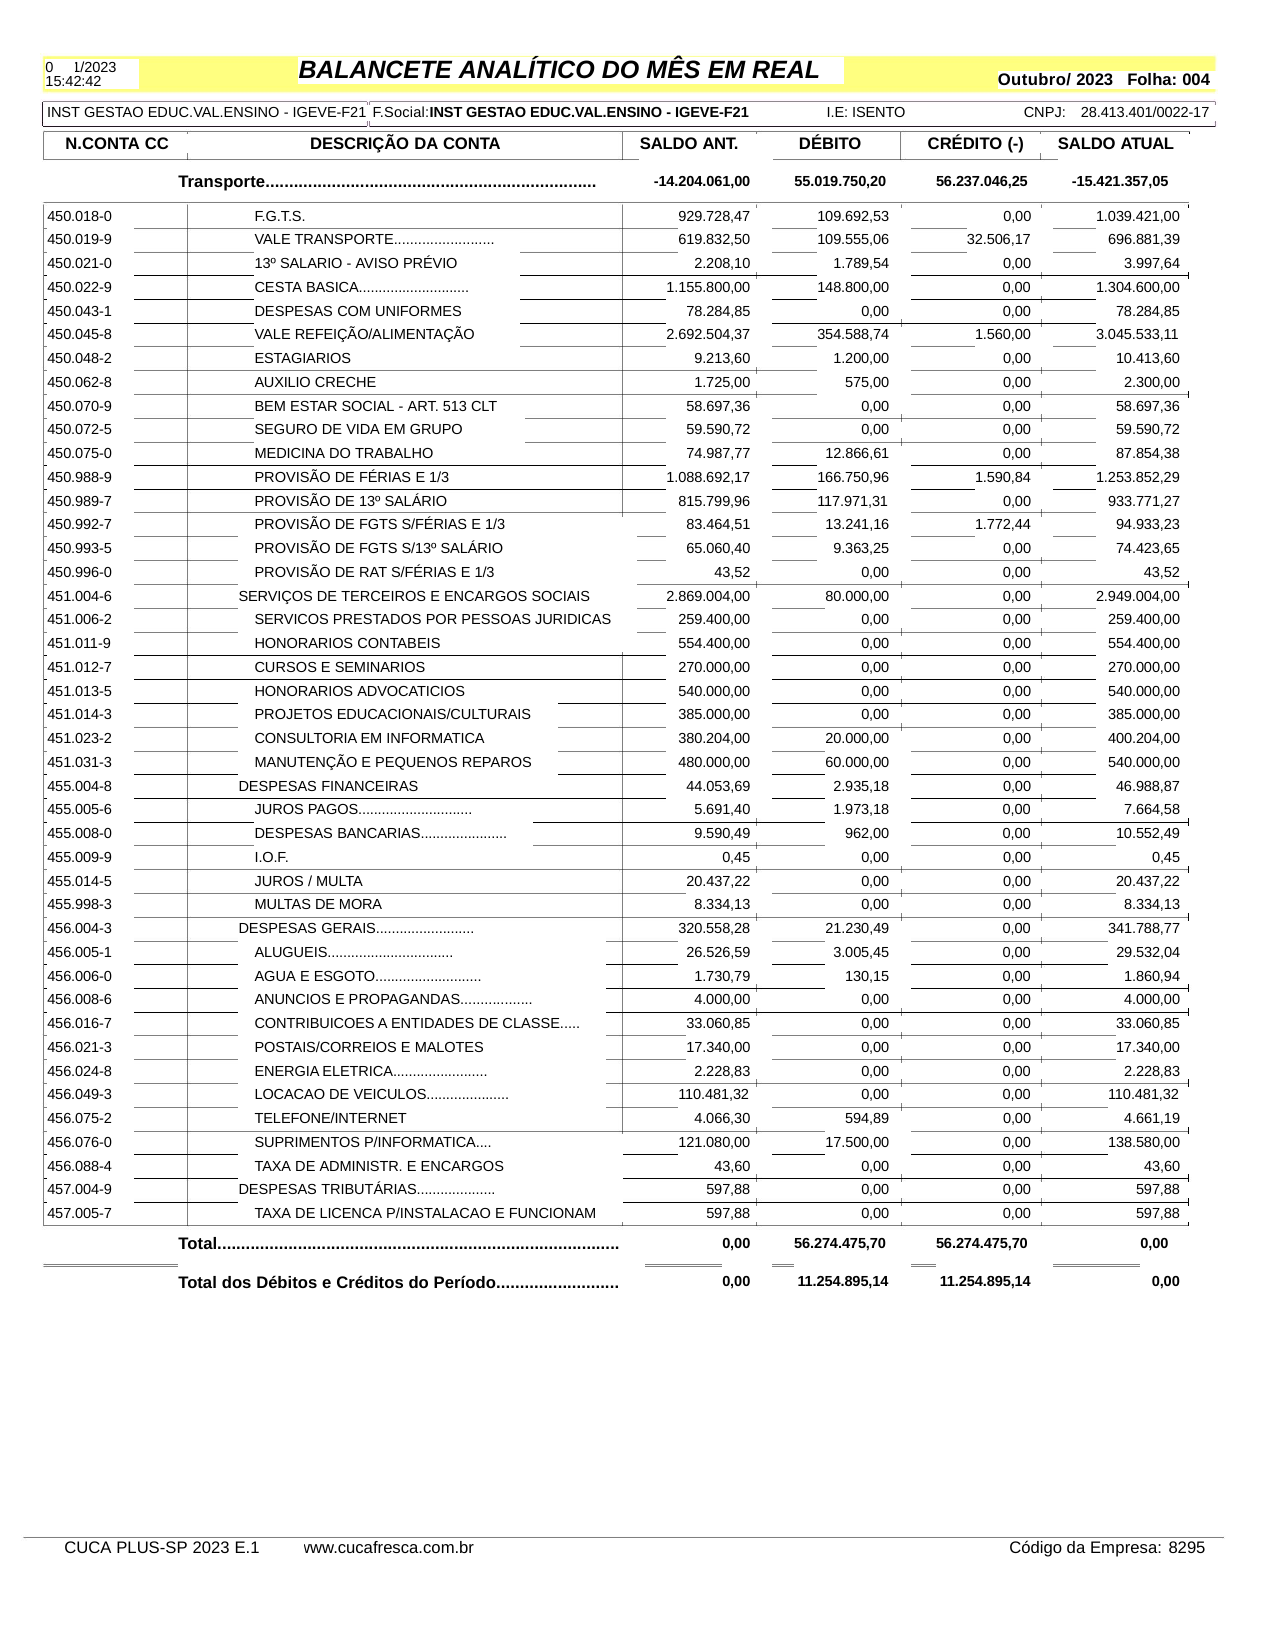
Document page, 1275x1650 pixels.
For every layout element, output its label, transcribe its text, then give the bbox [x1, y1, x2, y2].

text 148.800,00 [817, 279, 911, 296]
text 0,00 [1003, 659, 1053, 676]
text 59.590,72 [686, 422, 772, 438]
text CESTA BASICA............................ [254, 279, 520, 296]
text 540.000,00 [1108, 683, 1202, 699]
text 0,00 [1140, 1236, 1201, 1252]
text 451.013-5 [47, 683, 134, 699]
text 450.996-0 [47, 564, 134, 581]
text 11.254.895,14 [797, 1273, 911, 1289]
text 1.590,84 [975, 469, 1053, 486]
text 3.005,45 [833, 944, 911, 961]
text ESTAGIARIOS [254, 351, 520, 367]
text SERVICOS PRESTADOS POR PESSOAS JURIDICAS [254, 612, 637, 628]
text 456.004-3 [47, 921, 134, 937]
text 1.253.852,29 [1096, 469, 1202, 486]
text 4.000,00 [1124, 992, 1202, 1008]
text 0,00 [1003, 541, 1053, 557]
text 0,00 [1003, 897, 1053, 913]
text 575,00 [845, 374, 911, 391]
text 0,00 [1003, 1039, 1053, 1056]
text 0,00 [1003, 1134, 1053, 1151]
text 450.019-9 [47, 232, 134, 248]
text DESPESAS COM UNIFORMES [254, 303, 520, 319]
text SEGURO DE VIDA EM GRUPO [254, 422, 525, 438]
text 0,00 [861, 612, 911, 628]
text 451.014-3 [47, 707, 134, 723]
text 455.004-8 [47, 778, 134, 794]
text 1 [45, 76, 53, 89]
text 933.771,27 [1108, 493, 1202, 509]
text 43,60 [1144, 1158, 1202, 1174]
text SERVIÇOS DE TERCEIROS E ENCARGOS SOCIAIS [238, 588, 637, 604]
text 455.008-0 [47, 826, 134, 842]
text 815.799,96 [678, 493, 772, 509]
text SALDO ATUAL [1058, 134, 1198, 153]
text 3.997,64 [1124, 256, 1202, 272]
text 594,89 [845, 1111, 911, 1127]
text 0,00 [1003, 612, 1053, 628]
text 43,60 [714, 1158, 772, 1174]
text 450.072-5 [47, 422, 134, 438]
text 26.526,59 [686, 944, 772, 961]
text 1.973,18 [833, 802, 911, 818]
text BEM ESTAR SOCIAL - ART. 513 CLT [254, 398, 525, 414]
text 5:42:42 [53, 76, 139, 89]
text 20.437,22 [686, 873, 772, 889]
text 3.045.533,11 [1096, 327, 1202, 343]
text DESPESAS FINANCEIRAS [238, 778, 558, 794]
text MANUTENÇÃO E PEQUENOS REPAROS [254, 754, 558, 771]
text SUPRIMENTOS P/INFORMATICA.... [254, 1134, 623, 1151]
text DESCRIÇÃO DA CONTA [310, 134, 526, 153]
text 0,00 [861, 707, 911, 723]
text 450.062-8 [47, 374, 134, 391]
text 0,00 [861, 1182, 911, 1198]
text 456.049-3 [47, 1087, 134, 1103]
text 4.000,00 [694, 992, 772, 1008]
text SALDO ANT. [639, 134, 773, 153]
text 2.300,00 [1124, 374, 1202, 391]
text 450.021-0 [47, 256, 134, 272]
text JUROS / MULTA [254, 873, 386, 889]
text 450.993-5 [47, 541, 134, 557]
text 0,45 [722, 849, 772, 866]
text DESPESAS BANCARIAS...................... [254, 826, 533, 842]
text 56.274.475,70 [794, 1236, 911, 1252]
text 2.949.004,00 [1096, 588, 1202, 604]
text 43,52 [714, 564, 772, 581]
text 8.334,13 [1124, 897, 1202, 913]
text 0,00 [1002, 826, 1052, 842]
text 0,00 [1003, 992, 1053, 1008]
text 380.204,00 [678, 731, 772, 747]
text 0,00 [1003, 1182, 1053, 1198]
text 1.039.421,00 [1096, 208, 1202, 224]
text PROVISÃO DE FGTS S/FÉRIAS E 1/3 [254, 517, 637, 533]
text Transporte...................................................................... [178, 172, 622, 191]
text 33.060,85 [686, 1016, 772, 1032]
text -15.421.357,05 [1072, 173, 1198, 190]
text Outubro/ 2023 Folha: 004 [998, 71, 1234, 89]
text 2.228,83 [694, 1063, 772, 1079]
text 4.661,19 [1124, 1111, 1202, 1127]
text 2.869.004,00 [666, 588, 772, 604]
text 0,00 [1002, 1063, 1052, 1079]
text 457.004-9 [47, 1182, 134, 1198]
text VALE REFEIÇÃO/ALIMENTAÇÃO [254, 327, 520, 343]
text 5.691,40 [694, 802, 772, 818]
text PROJETOS EDUCACIONAIS/CULTURAIS [254, 707, 558, 723]
text 456.076-0 [47, 1134, 134, 1151]
text 1.200,00 [833, 351, 911, 367]
text 320.558,28 [678, 921, 772, 937]
text 619.832,50 [678, 232, 772, 248]
text PROVISÃO DE RAT S/FÉRIAS E 1/3 [254, 564, 637, 581]
text 4.066,30 [694, 1111, 772, 1127]
text 87.854,38 [1116, 446, 1202, 462]
text 0,00 [1003, 683, 1053, 699]
text 1.730,79 [694, 968, 772, 984]
text 109.692,53 [817, 208, 911, 224]
text 44.053,69 [686, 778, 772, 794]
text 0,00 [1003, 351, 1053, 367]
text 121.080,00 [678, 1134, 772, 1151]
text 29.532,04 [1116, 944, 1202, 961]
text 9.213,60 [694, 351, 772, 367]
text 0,00 [1152, 1273, 1201, 1289]
text 451.023-2 [47, 731, 134, 747]
text 0,00 [861, 683, 911, 699]
text 456.075-2 [47, 1111, 134, 1127]
text 385.000,00 [678, 707, 772, 723]
text 0,00 [861, 849, 911, 866]
text 110.481,32 [678, 1087, 772, 1103]
text 455.998-3 [47, 897, 134, 913]
text 21.230,49 [825, 921, 911, 937]
text DÉBITO [799, 134, 887, 153]
text AUXILIO CRECHE [254, 374, 398, 391]
text 451.006-2 [47, 612, 134, 628]
text 400.204,00 [1108, 731, 1202, 747]
text CONTRIBUICOES A ENTIDADES DE CLASSE..... [254, 1016, 606, 1032]
text 32.506,17 [967, 232, 1053, 248]
text 0,00 [1003, 1158, 1053, 1174]
text 0,00 [1003, 256, 1053, 272]
text 78.284,85 [1116, 303, 1202, 319]
text 10.413,60 [1116, 351, 1202, 367]
text 554.400,00 [678, 636, 772, 652]
text 110.481,32 [1108, 1087, 1202, 1103]
text 117.971,31 [817, 493, 911, 509]
text CURSOS E SEMINARIOS [254, 659, 449, 676]
text 2.228,83 [1124, 1063, 1202, 1079]
text INST GESTAO EDUC.VAL.ENSINO - IGEVE-F21 F.Social:INST GESTAO EDUC.VAL.ENSINO - IGEVE-F21 [47, 105, 778, 121]
text 451.012-7 [47, 659, 134, 676]
text 450.022-9 [47, 279, 134, 296]
text 0,00 [861, 1016, 911, 1032]
text 0,00 [861, 303, 911, 319]
text CNPJ: 28.413.401/0022-17 [1023, 105, 1234, 121]
text 20.437,22 [1116, 873, 1202, 889]
text 455.005-6 [47, 802, 134, 818]
text 58.697,36 [1116, 398, 1202, 414]
text 597,88 [706, 1182, 772, 1198]
text 7.664,58 [1124, 802, 1202, 818]
text TAXA DE LICENCA P/INSTALACAO E FUNCIONAM [254, 1206, 623, 1222]
text 94.933,23 [1116, 517, 1202, 533]
text 1.155.800,00 [666, 279, 772, 296]
text 0,00 [1003, 446, 1053, 462]
text Total dos Débitos e Créditos do Período.......................... [178, 1273, 645, 1292]
text PROVISÃO DE FGTS S/13º SALÁRIO [254, 541, 637, 557]
text POSTAIS/CORREIOS E MALOTES [254, 1039, 606, 1056]
text 456.088-4 [47, 1158, 134, 1174]
text 0,00 [861, 398, 911, 414]
text DESPESAS GERAIS......................... [238, 921, 606, 937]
text 0,00 [1003, 1111, 1053, 1127]
text 385.000,00 [1108, 707, 1202, 723]
text 450.989-7 [47, 493, 134, 509]
text 450.988-9 [47, 469, 134, 486]
text 0,00 [1002, 279, 1052, 296]
text - [284, 1539, 304, 1558]
text 0,00 [1002, 1087, 1052, 1103]
text BALANCETE ANALÍTICO DO MÊS EM REAL [298, 57, 844, 84]
text 455.014-5 [47, 873, 134, 889]
text 0,00 [861, 873, 911, 889]
text I.E: ISENTO [826, 105, 927, 121]
text 0,45 [1152, 849, 1202, 866]
text 43,52 [1144, 564, 1202, 581]
text 450.070-9 [47, 398, 134, 414]
text 9.363,25 [833, 541, 911, 557]
text 0,00 [861, 422, 911, 438]
text 450.043-1 [47, 303, 134, 319]
text 74.987,77 [686, 446, 772, 462]
text Código da Empresa: 8295 [1009, 1539, 1230, 1558]
text 0,00 [1003, 303, 1053, 319]
text 1.560,00 [975, 327, 1053, 343]
text 1.860,94 [1124, 968, 1202, 984]
text 451.031-3 [47, 754, 134, 771]
text 0,00 [861, 1039, 911, 1056]
text 0,00 [1003, 588, 1053, 604]
text 2.208,10 [694, 256, 772, 272]
text 46.988,87 [1116, 778, 1202, 794]
text Total..................................................................................... [178, 1234, 645, 1253]
text 597,88 [1136, 1206, 1202, 1222]
text 166.750,96 [817, 469, 911, 486]
text 9/11/2023 [75, 59, 139, 76]
text 58.697,36 [686, 398, 772, 414]
text AGUA E ESGOTO........................... [254, 968, 606, 984]
text 0,00 [1002, 968, 1052, 984]
text 55.019.750,20 [794, 174, 908, 190]
text 60.000,00 [825, 754, 911, 771]
text 259.400,00 [678, 612, 772, 628]
text 0,00 [1002, 802, 1052, 818]
text 12.866,61 [825, 446, 911, 462]
text 2.935,18 [833, 778, 911, 794]
text 0 [45, 59, 75, 76]
text 597,88 [706, 1206, 772, 1222]
text -14.204.061,00 [653, 173, 773, 190]
text 17.340,00 [1116, 1039, 1202, 1056]
text 1.304.600,00 [1096, 279, 1202, 296]
text 450.075-0 [47, 446, 134, 462]
text 0,00 [1003, 422, 1053, 438]
text 0,00 [861, 992, 911, 1008]
text 0,00 [1003, 564, 1053, 581]
text MULTAS DE MORA [254, 897, 406, 913]
text 451.004-6 [47, 588, 134, 604]
text 1.789,54 [833, 256, 911, 272]
text 0,00 [861, 1063, 911, 1079]
text 130,15 [845, 968, 911, 984]
text 0,00 [1003, 849, 1053, 866]
text PROVISÃO DE 13º SALÁRIO [254, 493, 471, 509]
text MEDICINA DO TRABALHO [254, 446, 525, 462]
text 0,00 [1003, 1206, 1053, 1222]
text 0,00 [861, 1087, 911, 1103]
text 259.400,00 [1108, 612, 1202, 628]
text 17.500,00 [825, 1134, 911, 1151]
text 540.000,00 [678, 683, 772, 699]
text 696.881,39 [1108, 232, 1202, 248]
text 450.048-2 [47, 351, 134, 367]
text 56.237.046,25 [936, 174, 1050, 190]
text LOCACAO DE VEICULOS..................... [254, 1087, 606, 1103]
text 78.284,85 [686, 303, 772, 319]
text 0,00 [722, 1273, 772, 1289]
text 597,88 [1136, 1182, 1202, 1198]
text 11.254.895,14 [939, 1273, 1053, 1289]
text 13.241,16 [825, 517, 911, 533]
text 0,00 [1003, 493, 1053, 509]
text 65.060,40 [686, 541, 772, 557]
text 0,00 [861, 659, 911, 676]
text 0,00 [1003, 1016, 1053, 1032]
text 8.334,13 [694, 897, 772, 913]
text 341.788,77 [1108, 921, 1202, 937]
text TAXA DE ADMINISTR. E ENCARGOS [254, 1158, 623, 1174]
text 0,00 [1003, 754, 1053, 771]
text 13º SALARIO - AVISO PRÉVIO [254, 256, 520, 272]
text 9.590,49 [694, 826, 772, 842]
text HONORARIOS ADVOCATICIOS [254, 683, 558, 699]
text 929.728,47 [678, 208, 772, 224]
text 0,00 [1003, 707, 1053, 723]
text 0,00 [1002, 921, 1052, 937]
text 1.088.692,17 [666, 469, 772, 486]
text 0,00 [1003, 778, 1053, 794]
text 270.000,00 [678, 659, 772, 676]
text 962,00 [845, 826, 911, 842]
text 0,00 [1003, 873, 1053, 889]
text 33.060,85 [1116, 1016, 1202, 1032]
text 451.011-9 [47, 636, 134, 652]
text 480.000,00 [678, 754, 772, 771]
text 138.580,00 [1108, 1134, 1202, 1151]
text VALE TRANSPORTE......................... [254, 232, 520, 248]
text HONORARIOS CONTABEIS [254, 636, 637, 652]
text 0,00 [722, 1236, 772, 1252]
text 20.000,00 [825, 731, 911, 747]
text 74.423,65 [1116, 541, 1202, 557]
text 0,00 [1003, 208, 1053, 224]
text 17.340,00 [686, 1039, 772, 1056]
text 450.992-7 [47, 517, 134, 533]
text 354.588,74 [817, 327, 911, 343]
text 0,00 [861, 564, 911, 581]
text 456.006-0 [47, 968, 134, 984]
text 109.555,06 [817, 232, 911, 248]
text DESPESAS TRIBUTÁRIAS.................... [238, 1182, 623, 1198]
text 0,00 [861, 1206, 911, 1222]
text 450.018-0 [47, 208, 134, 224]
text TELEFONE/INTERNET [254, 1111, 606, 1127]
text ANUNCIOS E PROPAGANDAS.................. [254, 992, 606, 1008]
text 56.274.475,70 [936, 1236, 1053, 1252]
text F.G.T.S. [254, 208, 331, 224]
text JUROS PAGOS............................. [254, 802, 533, 818]
text 83.464,51 [686, 517, 772, 533]
text 456.005-1 [47, 944, 134, 961]
text 59.590,72 [1116, 422, 1202, 438]
text 0,00 [1003, 374, 1053, 391]
text I.O.F. [254, 849, 533, 866]
text 456.016-7 [47, 1016, 134, 1032]
text 0,00 [861, 636, 911, 652]
text CRÉDITO (-) [927, 134, 1049, 153]
text CUCA PLUS-SP 2023 E.1 [64, 1539, 284, 1558]
text 1.772,44 [975, 517, 1053, 533]
text ALUGUEIS................................ [254, 944, 606, 961]
text 455.009-9 [47, 849, 134, 866]
text CONSULTORIA EM INFORMATICA [254, 731, 558, 747]
text 270.000,00 [1108, 659, 1202, 676]
text 0,00 [861, 897, 911, 913]
text 450.045-8 [47, 327, 134, 343]
text ENERGIA ELETRICA........................ [254, 1063, 606, 1079]
text 0,00 [1003, 731, 1053, 747]
text www.cucafresca.com.br [304, 1539, 500, 1558]
text 0,00 [1003, 398, 1053, 414]
text 2.692.504,37 [666, 327, 772, 343]
text 0,00 [1003, 636, 1053, 652]
text 456.021-3 [47, 1039, 134, 1056]
text PROVISÃO DE FÉRIAS E 1/3 [254, 469, 473, 486]
text 10.552,49 [1116, 826, 1202, 842]
text 456.008-6 [47, 992, 134, 1008]
text 0,00 [861, 1158, 911, 1174]
text 554.400,00 [1108, 636, 1202, 652]
text N.CONTA CC [65, 134, 194, 153]
text 1.725,00 [694, 374, 772, 391]
text 0,00 [1002, 944, 1052, 961]
text 80.000,00 [825, 588, 911, 604]
text 457.005-7 [47, 1206, 134, 1222]
text 456.024-8 [47, 1063, 134, 1079]
text 540.000,00 [1108, 754, 1202, 771]
